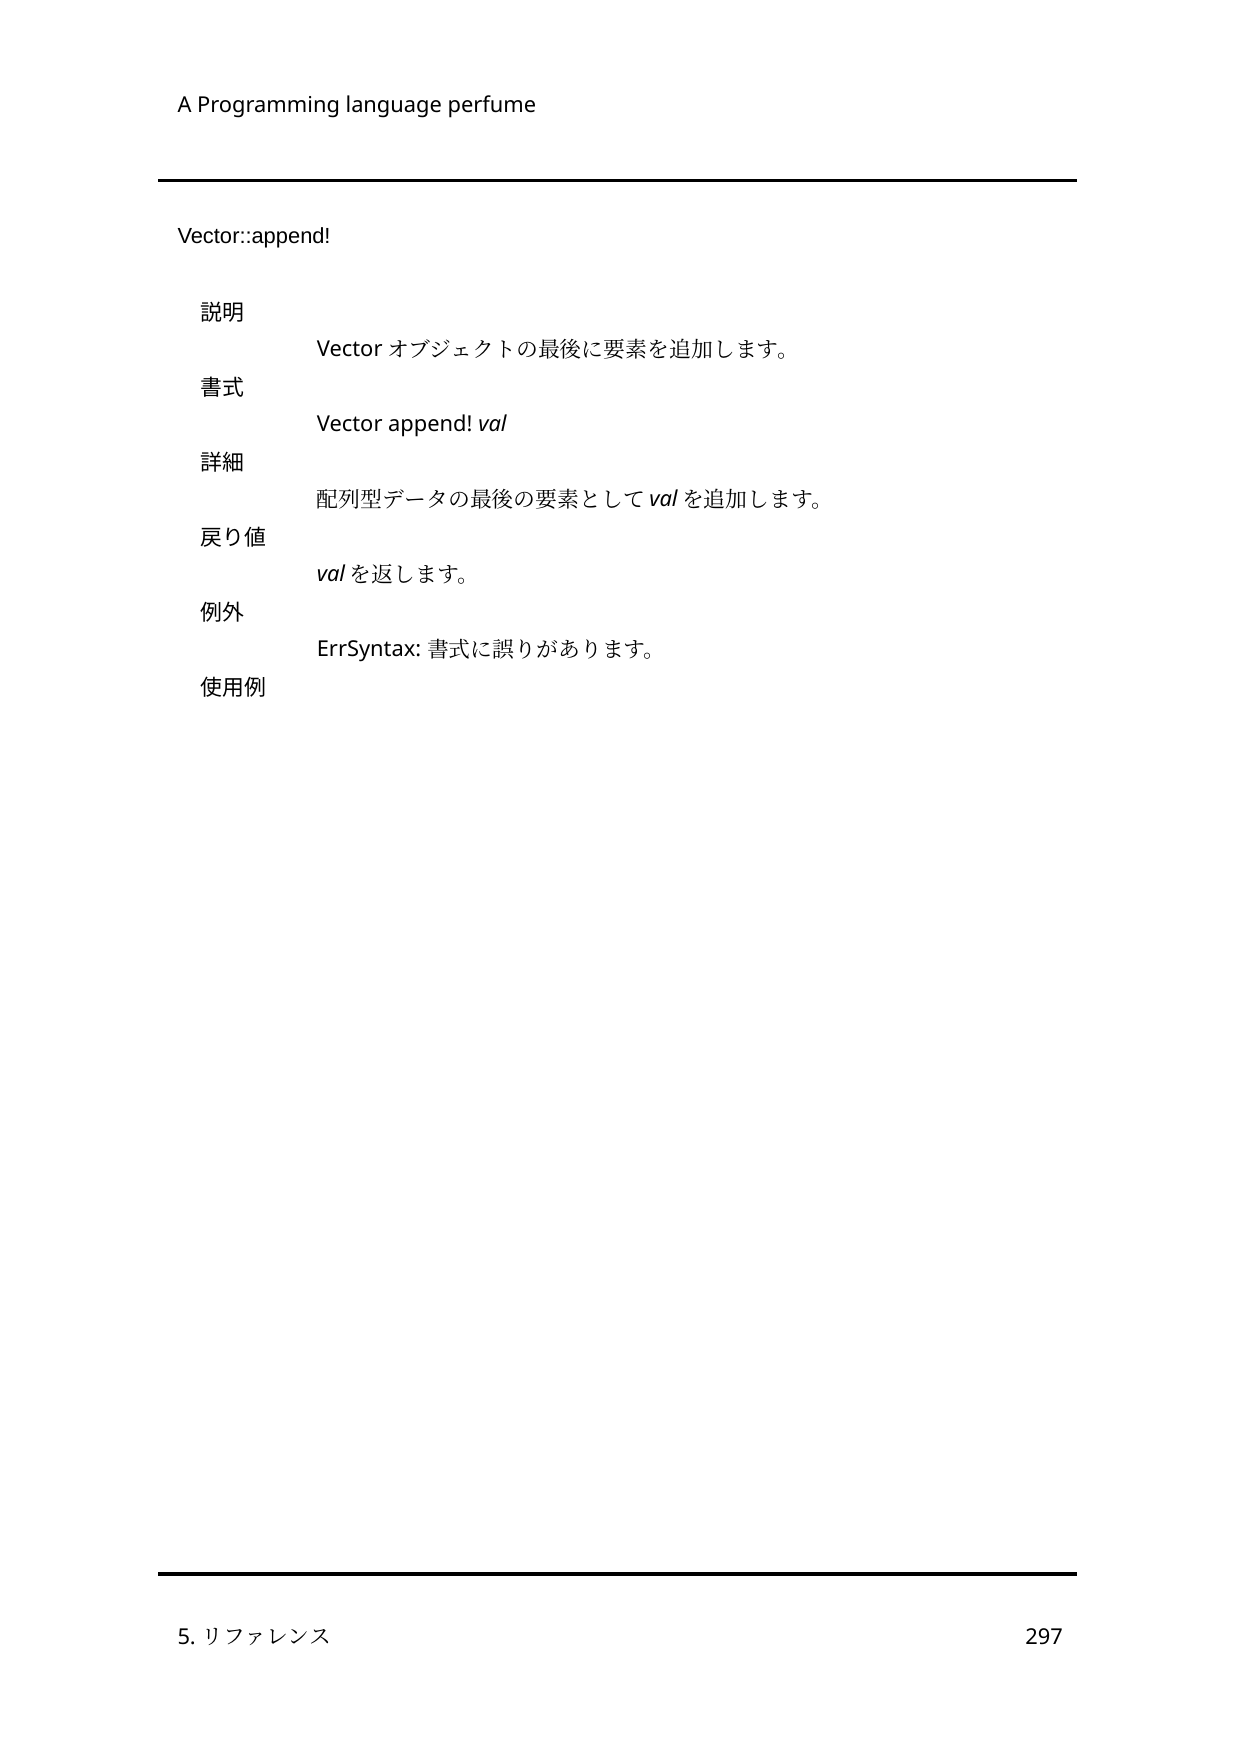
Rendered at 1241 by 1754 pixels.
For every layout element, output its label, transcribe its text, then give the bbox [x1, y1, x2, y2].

table_header 説明 [200, 292, 317, 367]
table_cell 詳細 [200, 442, 317, 517]
table_cell Vector append! val [317, 367, 1063, 442]
table_cell 書式 [200, 367, 317, 442]
table_header Vectorオブジェクトの最後に要素を追加します。 [317, 292, 1063, 367]
table_cell ErrSyntax: 書式に誤りがあります。 [317, 592, 1063, 667]
table_cell valを返します。 [317, 517, 1063, 592]
subtitle Vector::append! [177, 217, 1063, 254]
table_cell 配列型データの最後の要素としてvalを追加します。 [317, 442, 1063, 517]
table_cell 使用例 [200, 667, 317, 742]
table_cell [317, 667, 1063, 742]
table_cell 戻り値 [200, 517, 317, 592]
table_cell 例外 [200, 592, 317, 667]
